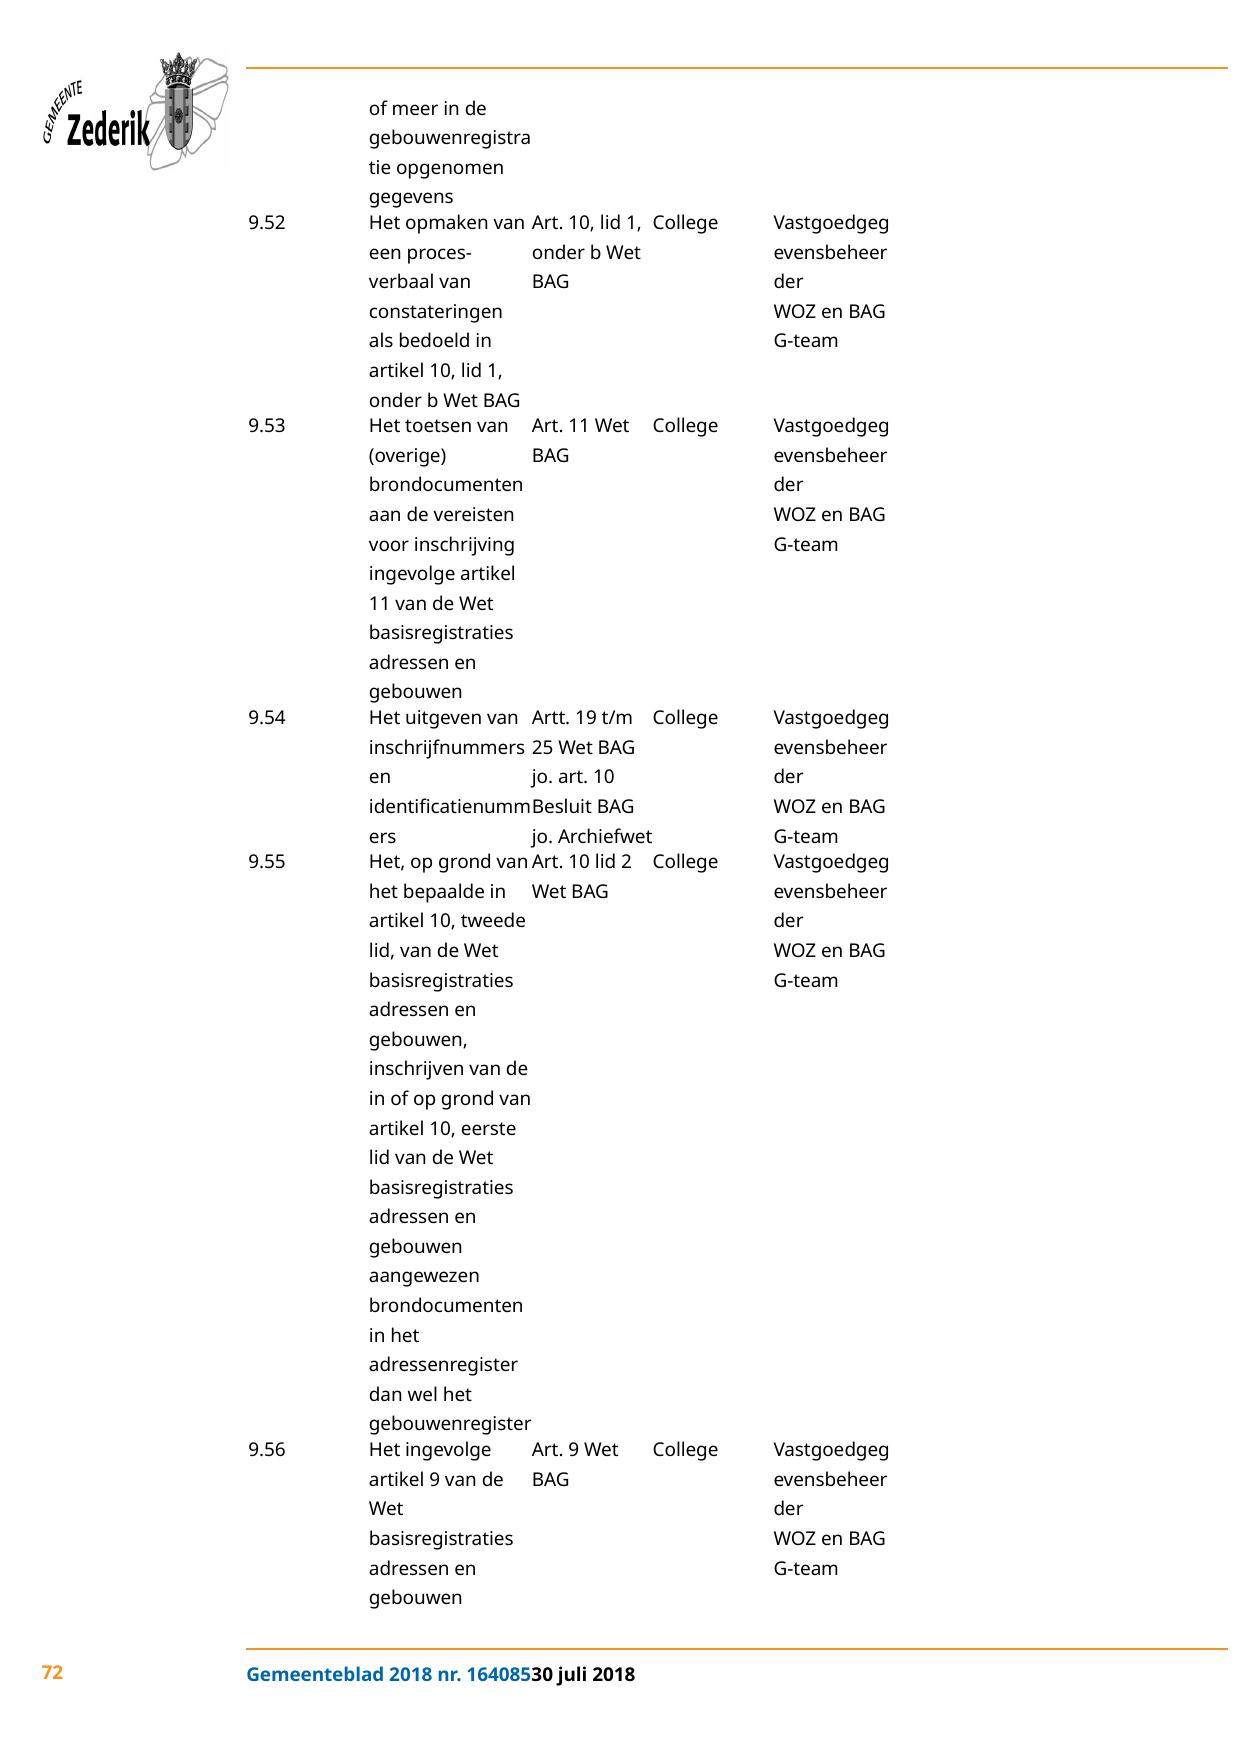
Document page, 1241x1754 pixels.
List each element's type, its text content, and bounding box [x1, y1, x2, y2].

table_cell [1015, 209, 1152, 412]
table_cell Vastgoedgegevensbeheerder WOZ en BAG G-team [773, 413, 894, 704]
table_cell [894, 705, 1015, 848]
table_cell [1015, 413, 1152, 704]
table_cell 9.56 [248, 1436, 369, 1610]
table_cell [1015, 849, 1152, 1436]
table_cell [773, 95, 894, 209]
table_cell Vastgoedgegevensbeheerder WOZ en BAG G-team [773, 849, 894, 1436]
table_cell [1015, 705, 1152, 848]
table_cell [1015, 1436, 1152, 1610]
table_cell 9.52 [248, 209, 369, 412]
table_cell Art. 10, lid 1, onder b Wet BAG [532, 209, 652, 412]
table_cell College [653, 209, 773, 412]
table_cell [1015, 95, 1152, 209]
table_cell of meer in de gebouwenregistratie opgenomen gegevens [369, 95, 532, 209]
table_cell [894, 1436, 1015, 1610]
table_cell Het ingevolge artikel 9 van de Wet basisregistraties adressen en gebouwen [369, 1436, 532, 1610]
table_cell Vastgoedgegevensbeheerder WOZ en BAG G-team [773, 1436, 894, 1610]
table_cell Vastgoedgegevensbeheerder WOZ en BAG G-team [773, 705, 894, 848]
table_cell College [653, 705, 773, 848]
table_cell [894, 209, 1015, 412]
table_cell College [653, 849, 773, 1436]
table_cell [248, 95, 369, 209]
table_cell 9.53 [248, 413, 369, 704]
table_cell [894, 413, 1015, 704]
table_cell College [653, 1436, 773, 1610]
table_cell [532, 95, 652, 209]
table_cell Art. 9 Wet BAG [532, 1436, 652, 1610]
picture [41, 47, 231, 172]
table_cell [894, 849, 1015, 1436]
table_cell 9.54 [248, 705, 369, 848]
table_cell [653, 95, 773, 209]
table_cell Art. 10 lid 2 Wet BAG [532, 849, 652, 1436]
table_cell Vastgoedgegevensbeheerder WOZ en BAG G-team [773, 209, 894, 412]
table_cell Artt. 19 t/m 25 Wet BAG jo. art. 10 Besluit BAG jo. Archiefwet [532, 705, 652, 848]
table_cell Het uitgeven van inschrijfnummers en identificatienummers [369, 705, 532, 848]
table_cell Het opmaken van een proces-verbaal van constateringen als bedoeld in artikel 10, lid 1, onder b Wet BAG [369, 209, 532, 412]
table_cell 9.55 [248, 849, 369, 1436]
table_cell College [653, 413, 773, 704]
table_cell Art. 11 Wet BAG [532, 413, 652, 704]
table_cell Het toetsen van (overige) brondocumenten aan de vereisten voor inschrijving ingevolge artikel 11 van de Wet basisregistraties adressen en gebouwen [369, 413, 532, 704]
table_cell Het, op grond van het bepaalde in artikel 10, tweede lid, van de Wet basisregistraties adressen en gebouwen, inschrijven van de in of op grond van artikel 10, eerste lid van de Wet basisregistraties adressen en gebouwen aangewezen brondocumenten in het adressenregister dan wel het gebouwenregister [369, 849, 532, 1436]
table_cell [894, 95, 1015, 209]
